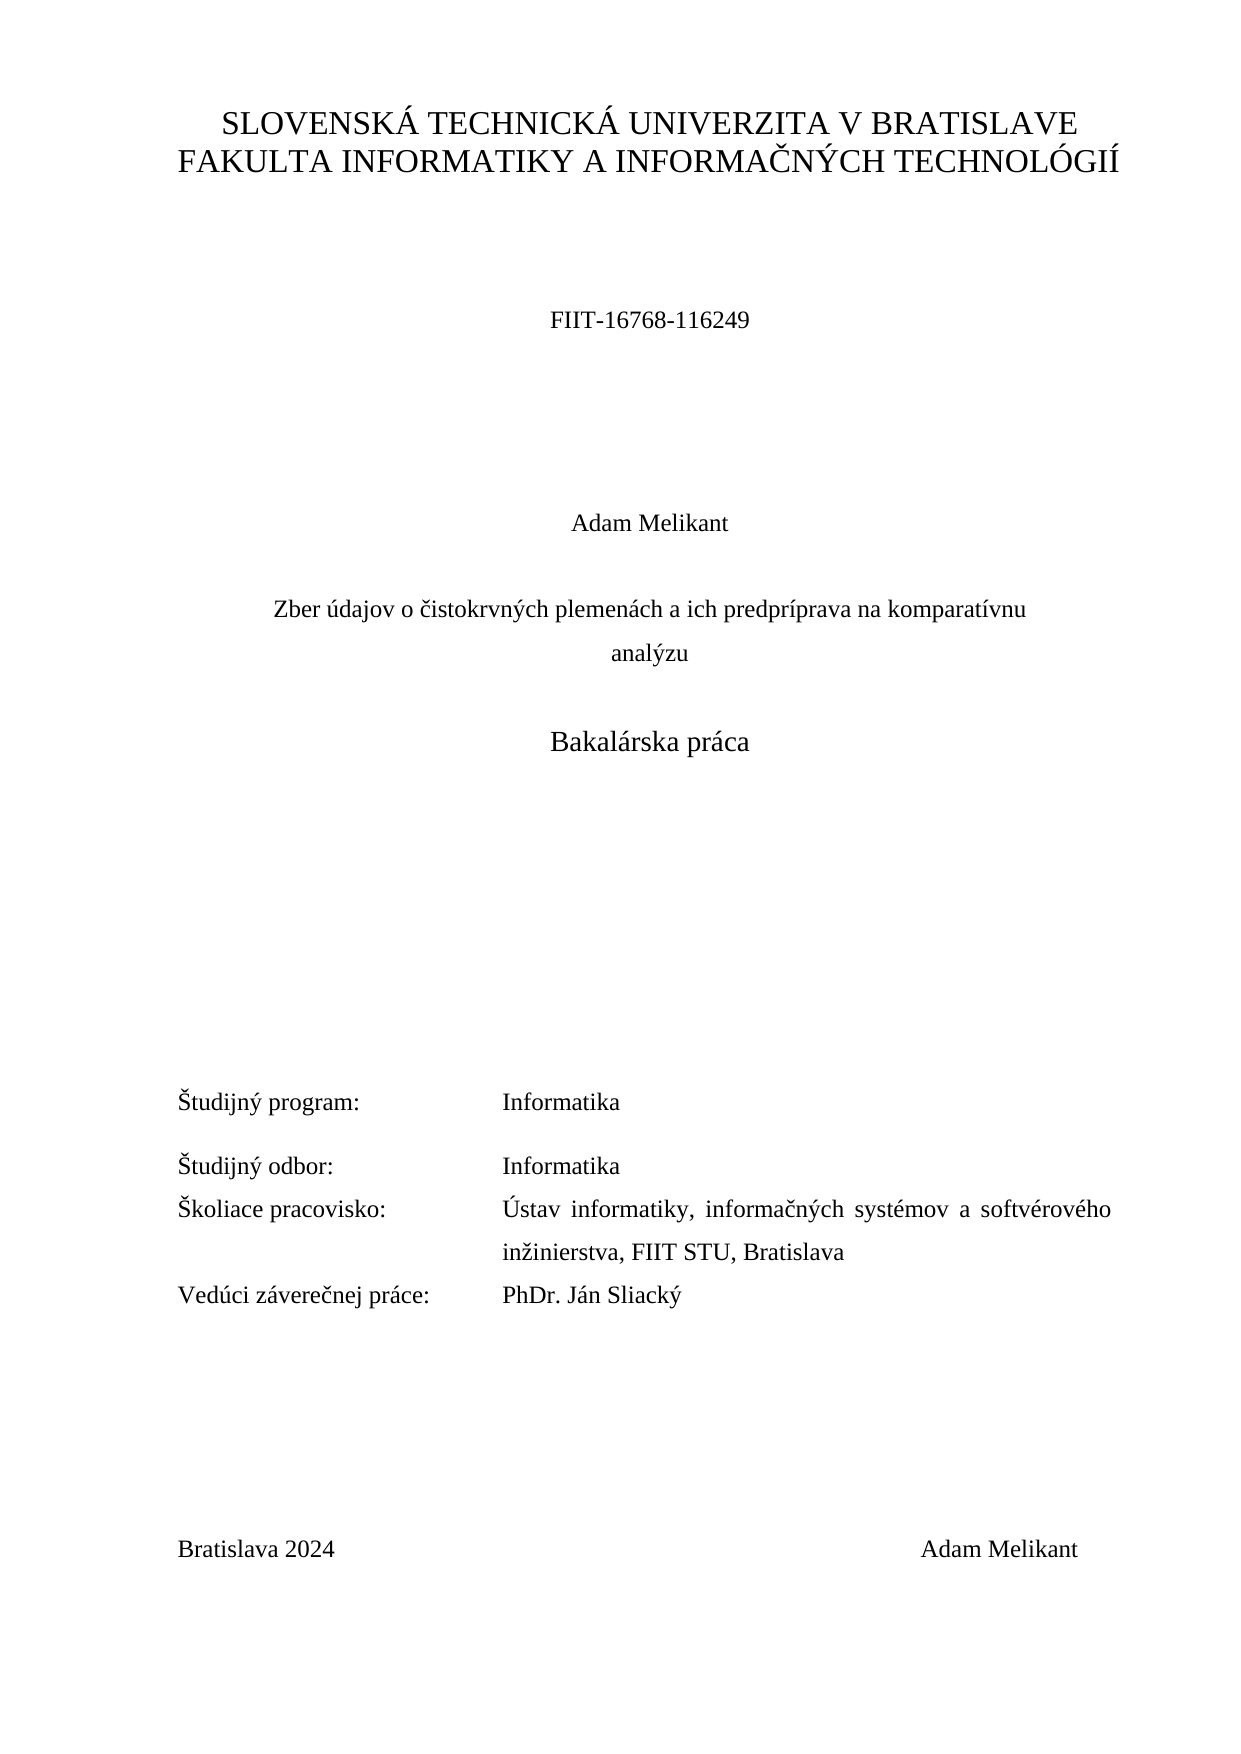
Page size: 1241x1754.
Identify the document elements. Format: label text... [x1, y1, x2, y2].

text Zber údajov o čistokrvných plemenách a ich predpríprava na komparatívnu analýzu [252, 594, 1047, 666]
text Školiace pracovisko: Ústav informatiky, informačných systémov a softvérového inžinierstva, FIIT STU, Bratislava [177, 1194, 1122, 1266]
text SLOVENSKÁ TECHNICKÁ UNIVERZITA V BRATISLAVE FAKULTA INFORMATIKY A INFORMAČNÝCH TECHNOLÓGIÍ [177, 103, 1122, 180]
text FIIT-16768-116249 [177, 305, 1122, 334]
text Študijný program: Informatika [177, 1087, 1122, 1116]
text Študijný odbor: Informatika [177, 1151, 1122, 1179]
text Bakalárska práca [252, 724, 1047, 757]
text Adam Melikant [252, 508, 1047, 537]
text Vedúci záverečnej práce: PhDr. Ján Sliacký [177, 1280, 1122, 1309]
